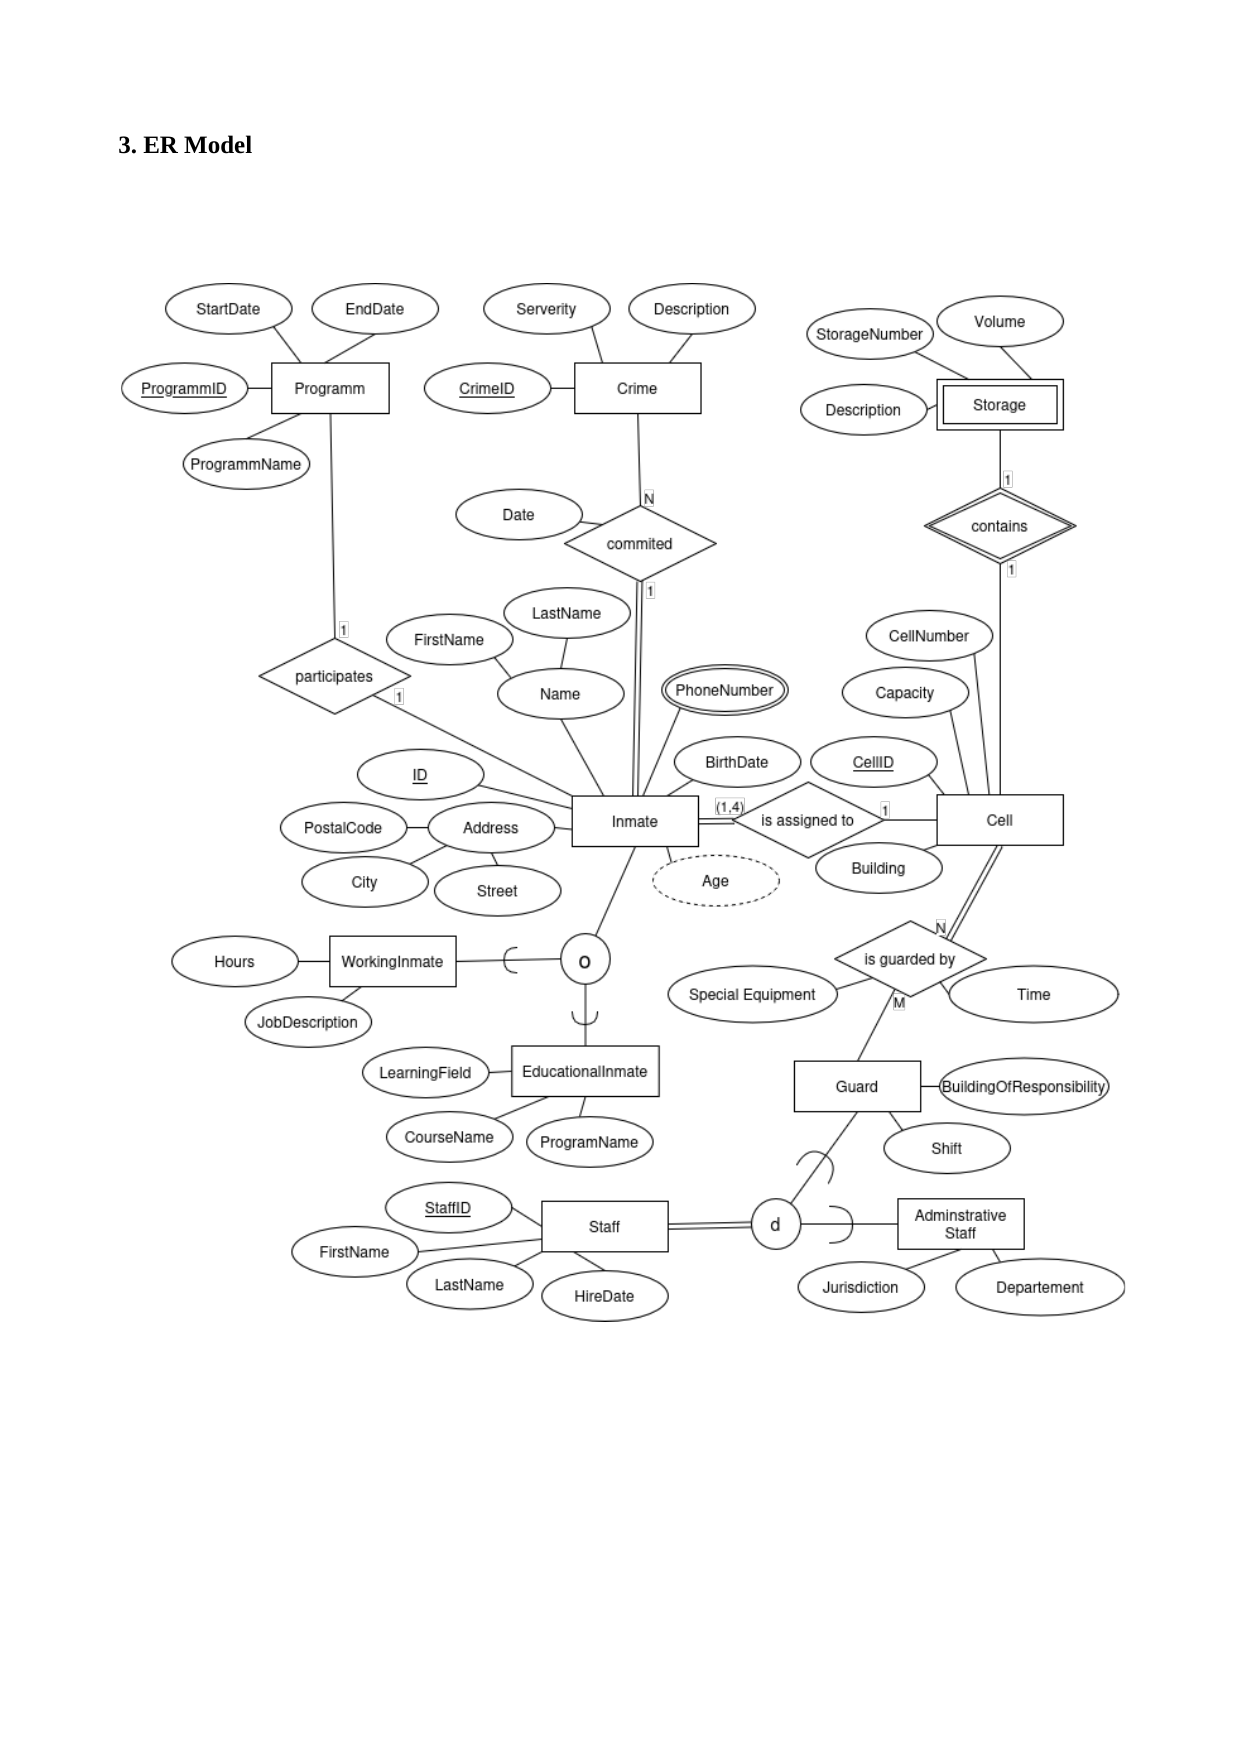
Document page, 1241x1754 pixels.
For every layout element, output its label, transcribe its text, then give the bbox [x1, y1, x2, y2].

picture [121, 283, 1126, 1322]
subtitle 3. ER Model [118, 131, 1122, 159]
